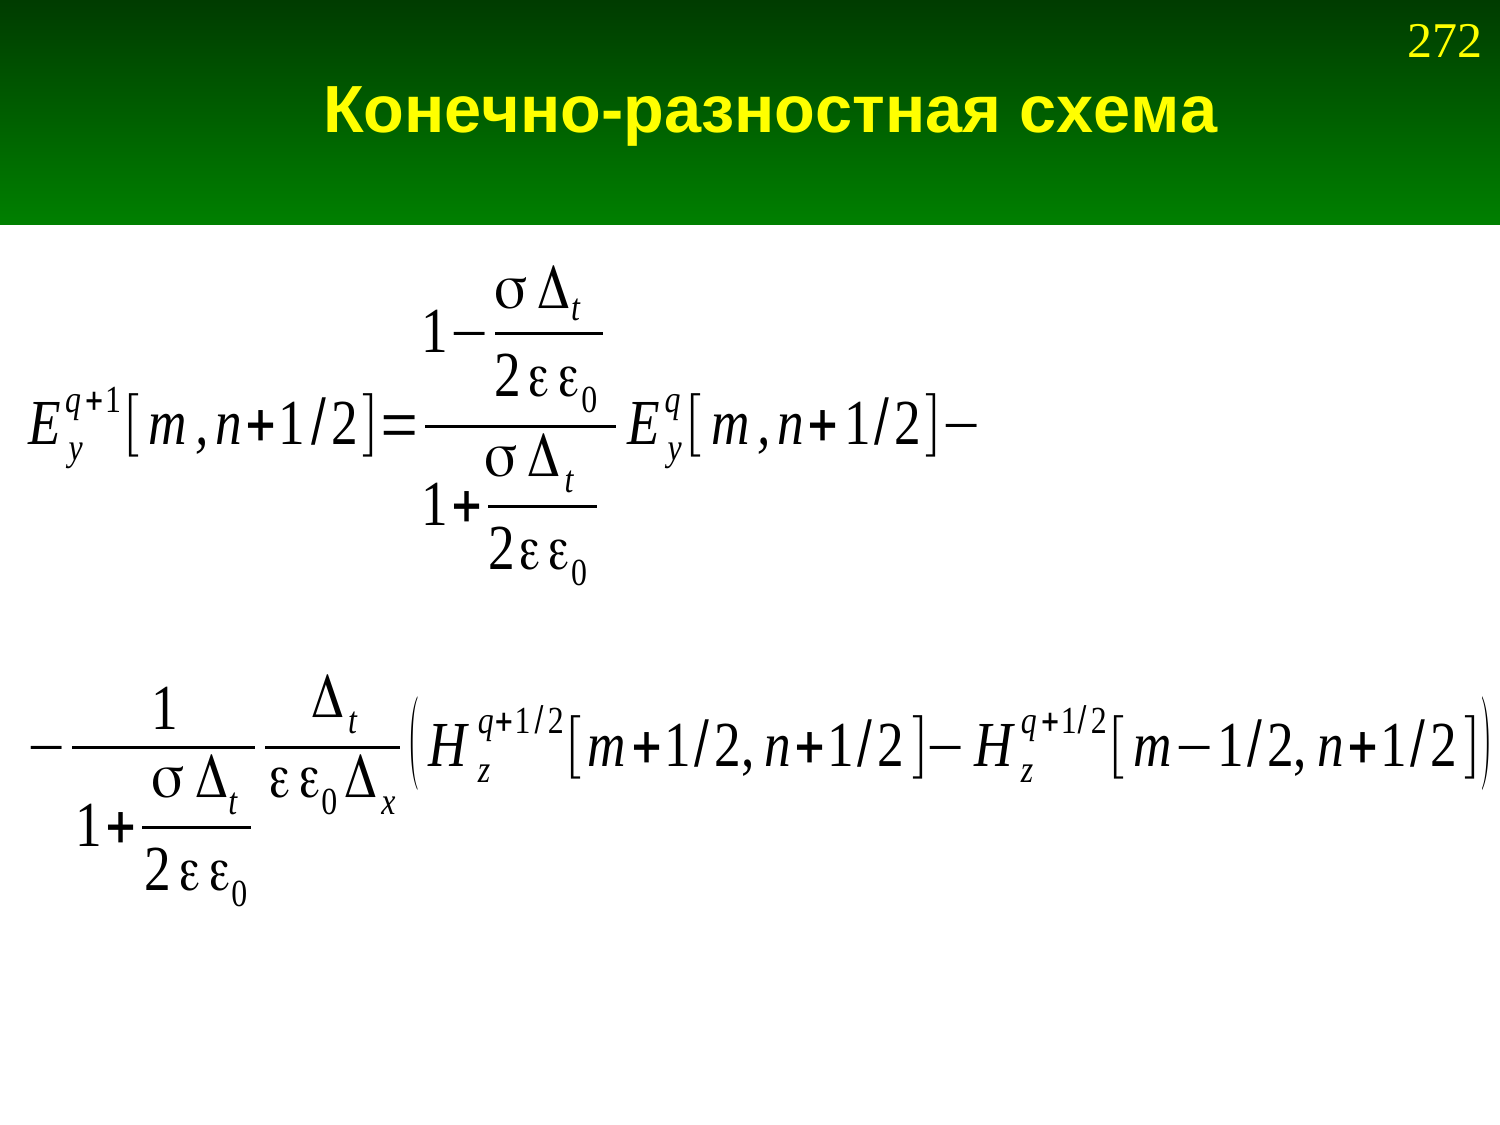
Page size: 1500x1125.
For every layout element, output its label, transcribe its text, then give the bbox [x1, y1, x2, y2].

chart [11, 259, 1500, 914]
title Конечно-разностная схема [100, 7, 1441, 204]
